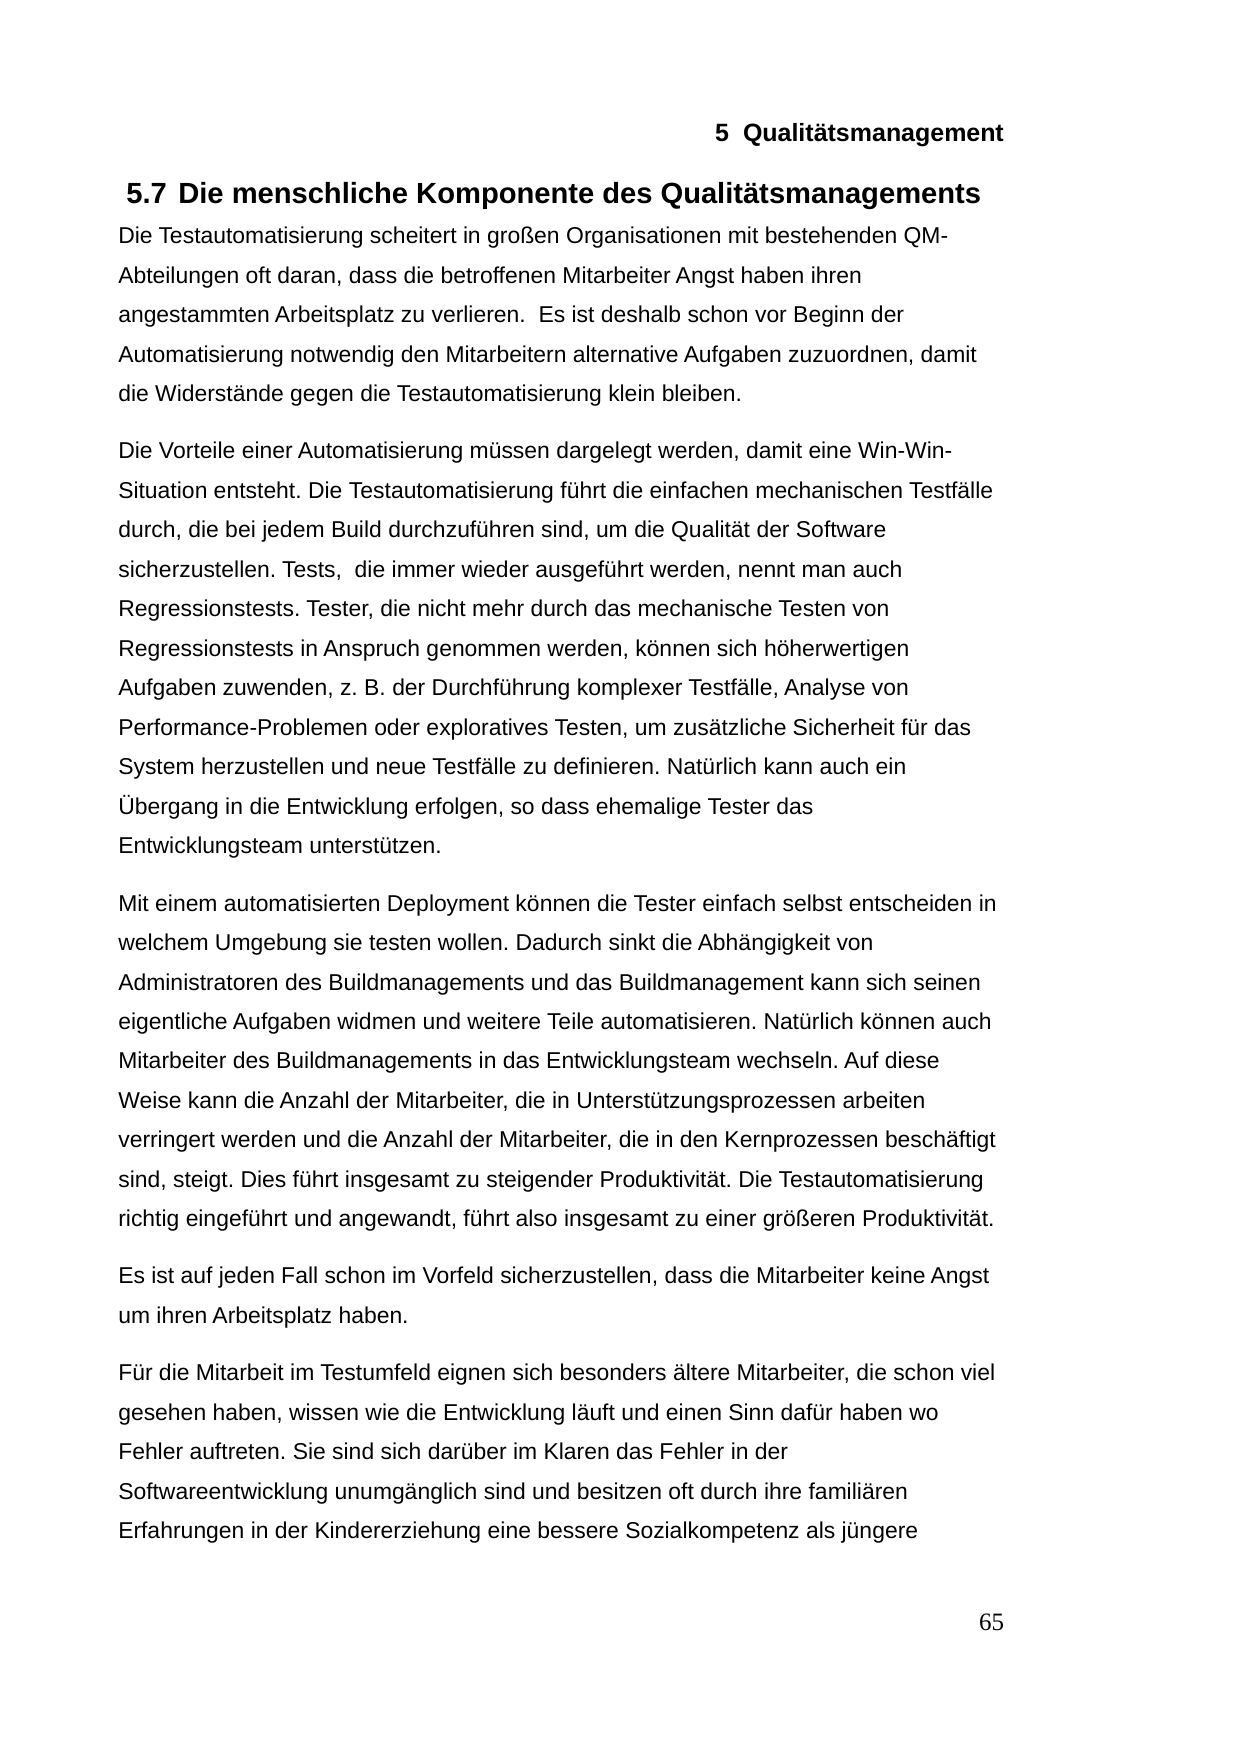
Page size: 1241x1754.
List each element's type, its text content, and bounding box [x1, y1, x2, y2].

text Mit einem automatisierten Deployment können die Tester einfach selbst entscheiden in welchem Umgebung sie testen wollen. Dadurch sinkt die Abhängigkeit von Administratoren des Buildmanagements und das Buildmanagement kann sich seinen eigentliche Aufgaben widmen und weitere Teile automatisieren. Natürlich können auch Mitarbeiter des Buildmanagements in das Entwicklungsteam wechseln. Auf diese Weise kann die Anzahl der Mitarbeiter, die in Unterstützungsprozessen arbeiten verringert werden und die Anzahl der Mitarbeiter, die in den Kernprozessen beschäftigt sind, steigt. Dies führt insgesamt zu steigender Produktivität. Die Testautomatisierung richtig eingeführt und angewandt, führt also insgesamt zu einer größeren Produktivität. [118, 889, 1004, 1232]
text Es ist auf jeden Fall schon im Vorfeld sicherzustellen, dass die Mitarbeiter keine Angst um ihren Arbeitsplatz haben. [118, 1262, 1004, 1328]
text Die Testautomatisierung scheitert in großen Organisationen mit bestehenden QM-Abteilungen oft daran, dass die betroffenen Mitarbeiter Angst haben ihren angestammten Arbeitsplatz zu verlieren. Es ist deshalb schon vor Beginn der Automatisierung notwendig den Mitarbeitern alternative Aufgaben zuzuordnen, damit die Widerstände gegen die Testautomatisierung klein bleiben. [118, 222, 1004, 407]
subtitle Die menschliche Komponente des Qualitätsmanagements [118, 176, 1004, 210]
text Für die Mitarbeit im Testumfeld eignen sich besonders ältere Mitarbeiter, die schon viel gesehen haben, wissen wie die Entwicklung läuft und einen Sinn dafür haben wo Fehler auftreten. Sie sind sich darüber im Klaren das Fehler in der Softwareentwicklung unumgänglich sind und besitzen oft durch ihre familiären Erfahrungen in der Kindererziehung eine bessere Sozialkompetenz als jüngere [118, 1359, 1004, 1543]
text Die Vorteile einer Automatisierung müssen dargelegt werden, damit eine Win-Win-Situation entsteht. Die Testautomatisierung führt die einfachen mechanischen Testfälle durch, die bei jedem Build durchzuführen sind, um die Qualität der Software sicherzustellen. Tests, die immer wieder ausgeführt werden, nennt man auch Regressionstests. Tester, die nicht mehr durch das mechanische Testen von Regressionstests in Anspruch genommen werden, können sich höherwertigen Aufgaben zuwenden, z. B. der Durchführung komplexer Testfälle, Analyse von Performance-Problemen oder exploratives Testen, um zusätzliche Sicherheit für das System herzustellen und neue Testfälle zu definieren. Natürlich kann auch ein Übergang in die Entwicklung erfolgen, so dass ehemalige Tester das Entwicklungsteam unterstützen. [118, 437, 1004, 859]
